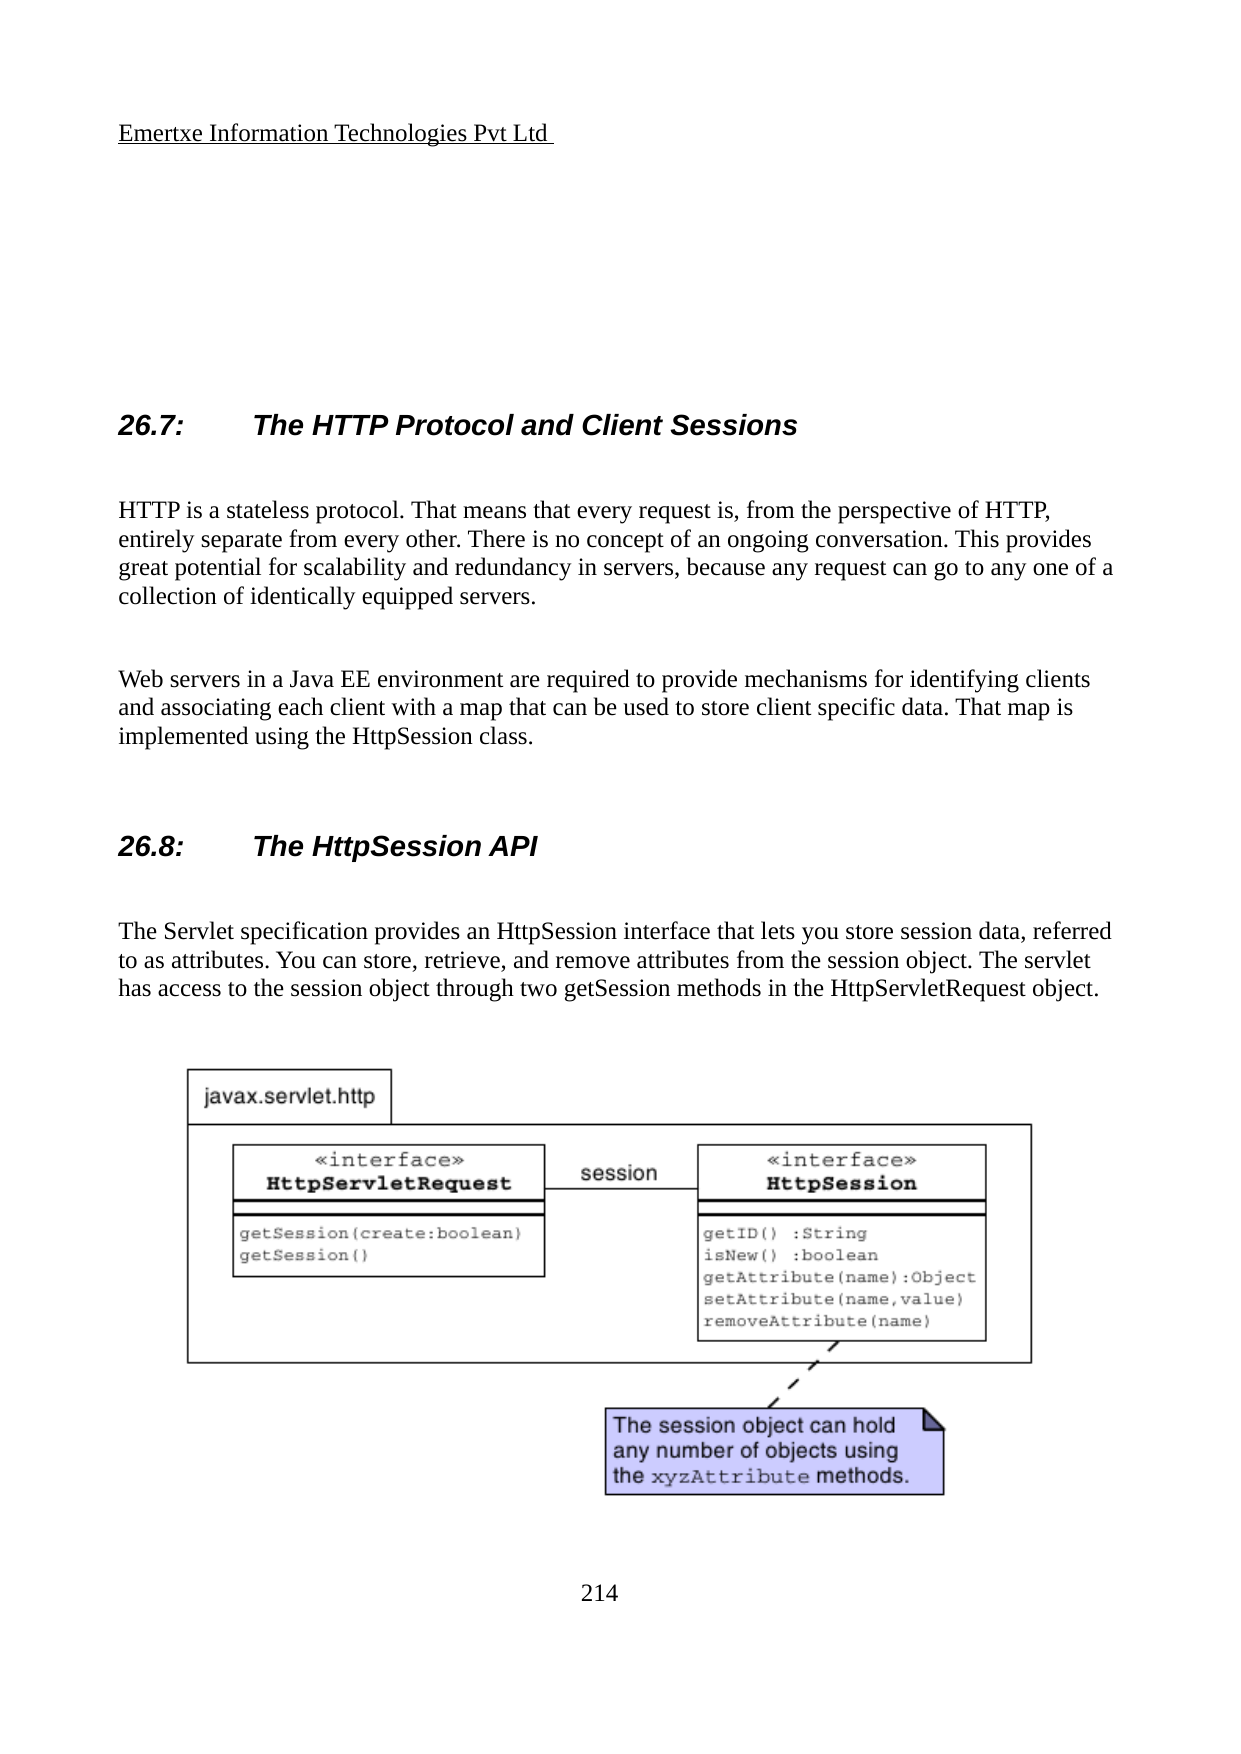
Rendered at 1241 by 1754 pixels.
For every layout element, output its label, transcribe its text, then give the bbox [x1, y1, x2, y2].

text Web servers in a Java EE environment are required to provide mechanisms for identifying clients and associating each client with a map that can be used to store client specific data. That map is implemented using the HttpSession class. [118, 664, 1122, 750]
subtitle The HttpSession API [118, 829, 1122, 862]
text HTTP is a stateless protocol. That means that every request is, from the perspective of HTTP, entirely separate from every other. There is no concept of an ongoing conversation. This provides great potential for scalability and redundancy in servers, because any request can go to any one of a collection of identically equipped servers. [118, 495, 1122, 610]
picture [157, 1056, 1084, 1505]
text The Servlet specification provides an HttpSession interface that lets you store session data, referred to as attributes. You can store, retrieve, and remove attributes from the session object. The servlet has access to the session object through two getSession methods in the HttpServletRequest object. [118, 916, 1122, 1002]
subtitle The HTTP Protocol and Client Sessions [118, 408, 1122, 441]
